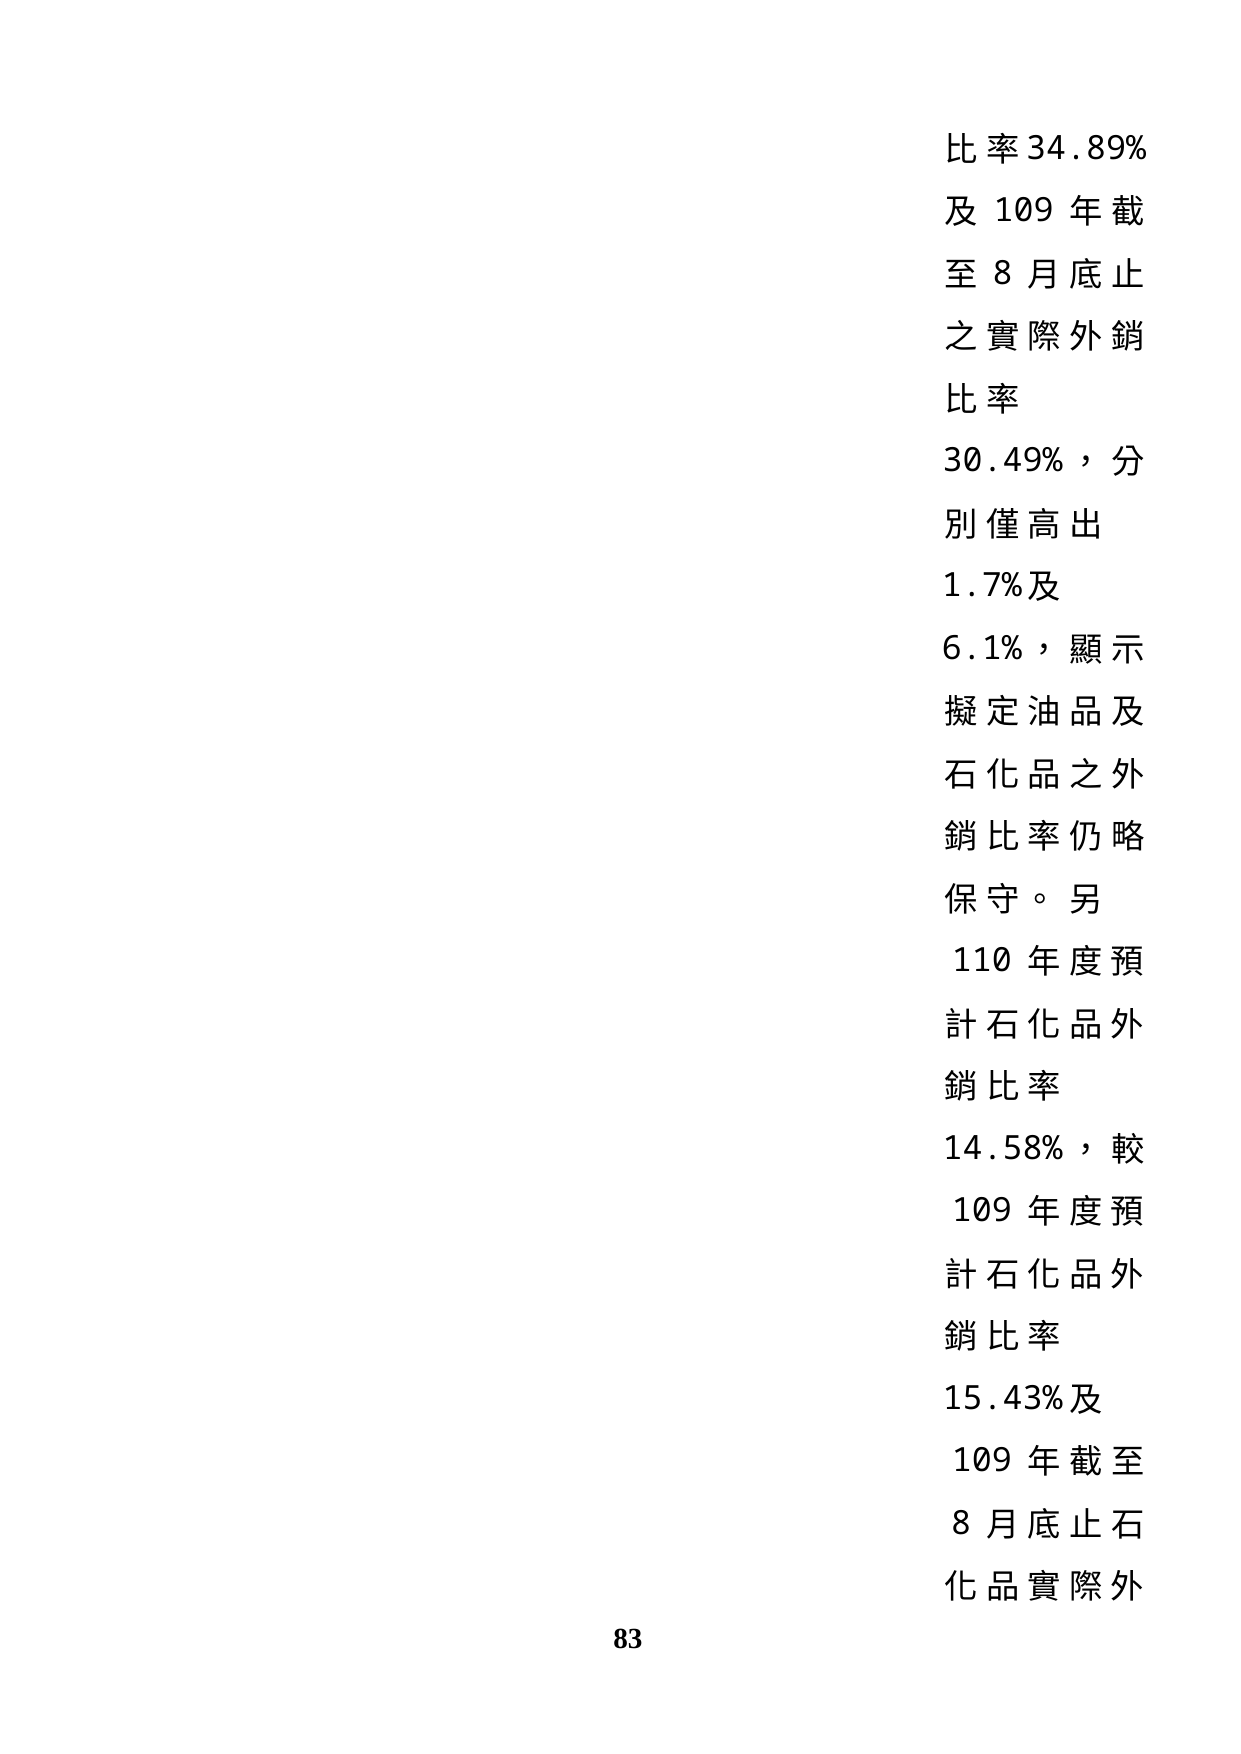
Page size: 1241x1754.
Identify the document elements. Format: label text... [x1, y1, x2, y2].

list 比率34.89%及109年截至8月底止之實際外銷比率30.49%，分別僅高出1.7%及6.1%，顯示擬定油品及石化品之外銷比率仍略保守。另110年度預計石化品外銷比率14.58%，較109年度預計石化品外銷比率15.43%及109年截至8月底止石化品實際外 [813, 105, 1148, 1605]
